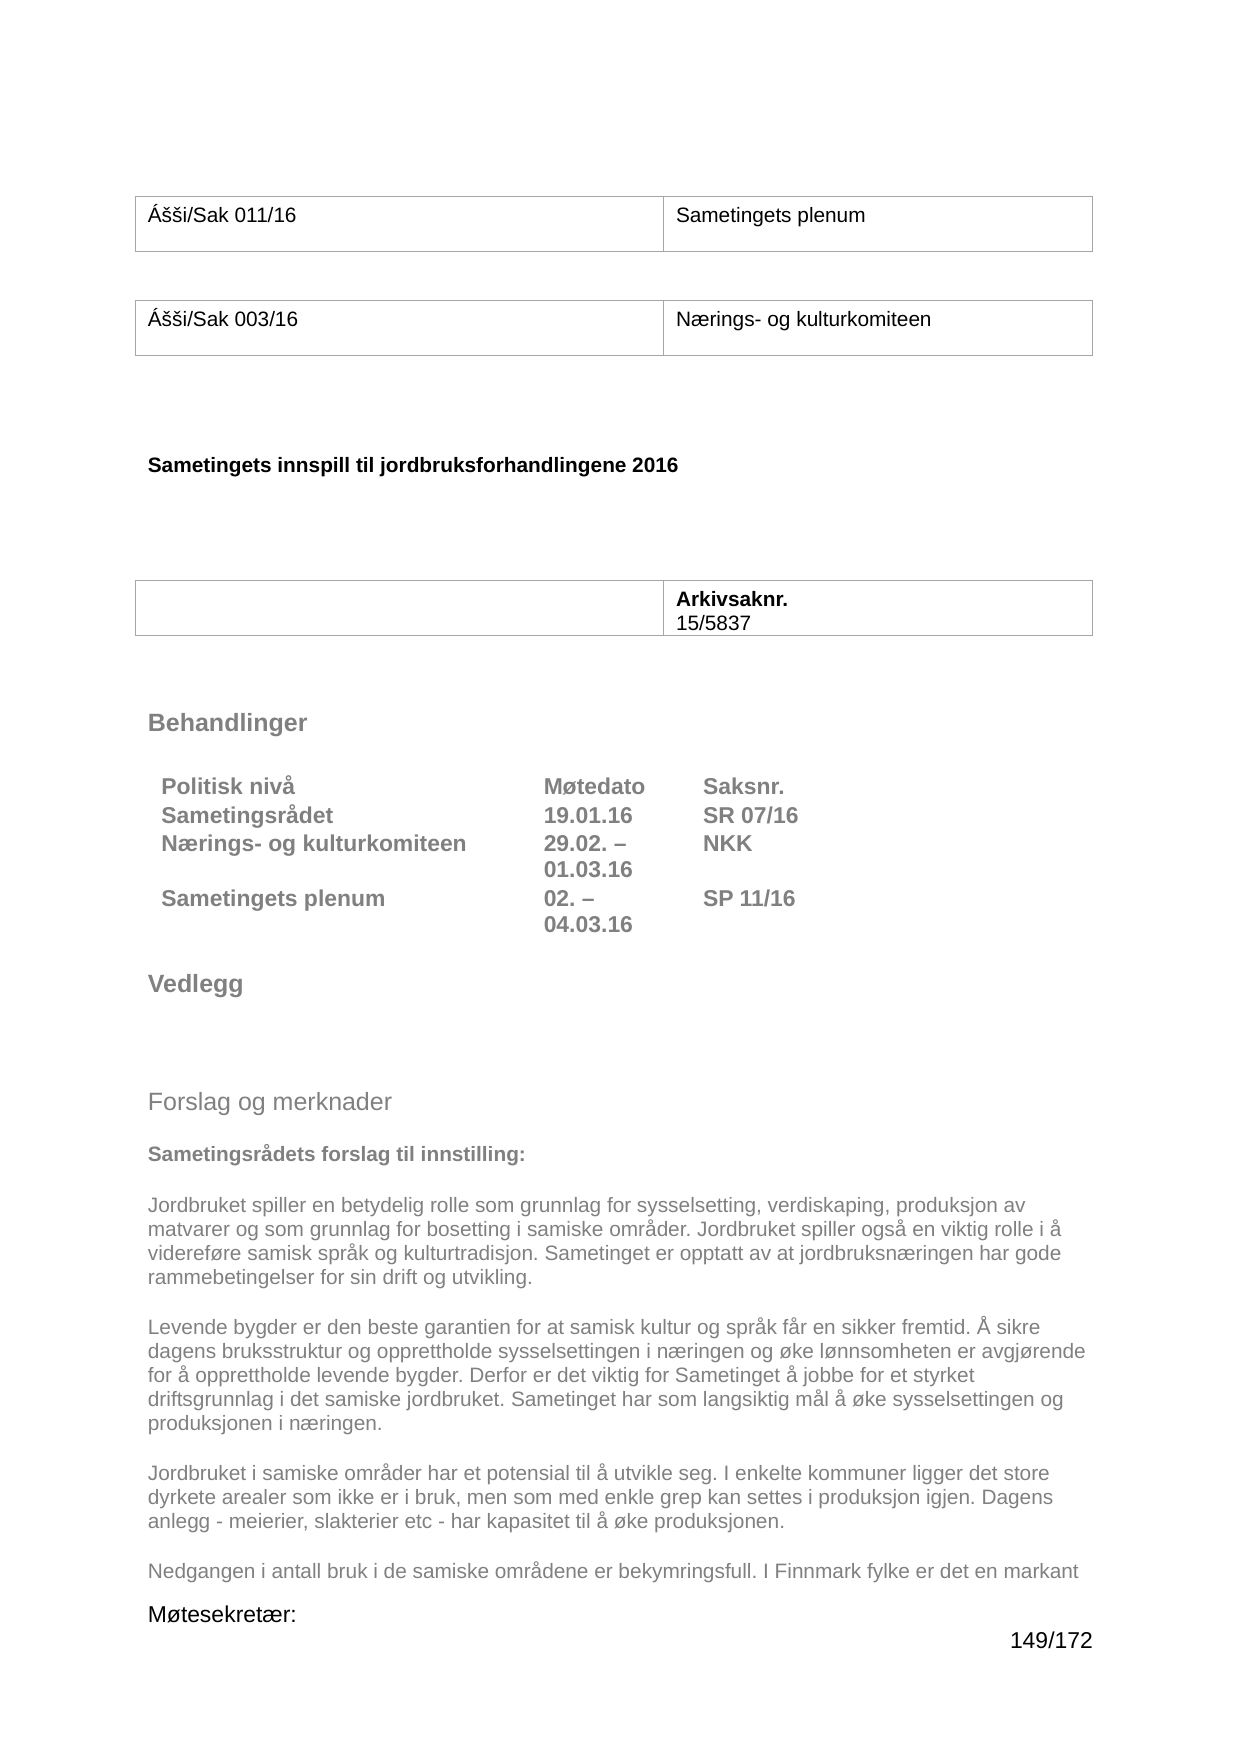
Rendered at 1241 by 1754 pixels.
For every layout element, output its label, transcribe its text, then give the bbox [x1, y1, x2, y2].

table_cell 02. – 04.03.16 [530, 884, 689, 939]
table_cell Sametingsrådet [148, 801, 530, 829]
table_header Ášši/Sak 003/16 [136, 301, 663, 355]
table_cell Nærings- og kulturkomiteen [148, 829, 530, 884]
table_header Saksnr. [689, 772, 1056, 801]
text Sametingets innspill til jordbruksforhandlingene 2016 [148, 453, 1093, 477]
table_cell [136, 636, 664, 659]
table_header Politisk nivå [148, 772, 530, 801]
table_header Forslag og merknader Sametingsrådets forslag til innstilling: Jordbruket spiller en betydelig rolle som grunnlag for sysselsetting, verdiskaping, produksjon av matvarer og som grunnlag for bosetting i samiske områder. Jordbruket spiller også en viktig rolle i å videreføre samisk språk og kulturtradisjon. Sametinget er opptatt av at jordbruksnæringen har gode rammebetingelser for sin drift og utvikling. Levende bygder er den beste garantien for at samisk kultur og språk får en sikker fremtid. Å sikre dagens bruksstruktur og opprettholde sysselsettingen i næringen og øke lønnsomheten er avgjørende for å opprettholde levende bygder. Derfor er det viktig for Sametinget å jobbe for et styrket driftsgrunnlag i det samiske jordbruket. Sametinget har som langsiktig mål å øke sysselsettingen og produksjonen i næringen. Jordbruket i samiske områder har et potensial til å utvikle seg. I enkelte kommuner ligger det store dyrkete arealer som ikke er i bruk, men som med enkle grep kan settes i produksjon igjen. Dagens anlegg - meierier, slakterier etc - har kapasitet til å øke produksjonen. Nedgangen i antall bruk i de samiske områdene er bekymringsfull. I Finnmark fylke er det en markant [136, 1087, 1104, 1583]
table_cell [664, 636, 1092, 659]
table_header Arkivsaknr. 15/5837 [664, 581, 1092, 634]
table_cell SP 11/16 [689, 884, 1056, 939]
table_header [148, 1034, 998, 1059]
table_cell NKK [689, 829, 1056, 884]
table_cell 29.02. – 01.03.16 [530, 829, 689, 884]
table_cell Sametingets plenum [148, 884, 530, 939]
table_header Møtedato [530, 772, 689, 801]
table_header Behandlinger Vedlegg [136, 708, 1067, 1060]
table_header [136, 581, 663, 634]
table_header Ášši/Sak 011/16 [136, 197, 663, 251]
table_header Nærings- og kulturkomiteen [664, 301, 1092, 355]
table_cell 19.01.16 [530, 801, 689, 829]
table_cell SR 07/16 [689, 801, 1056, 829]
table_header Sametingets plenum [664, 197, 1092, 251]
